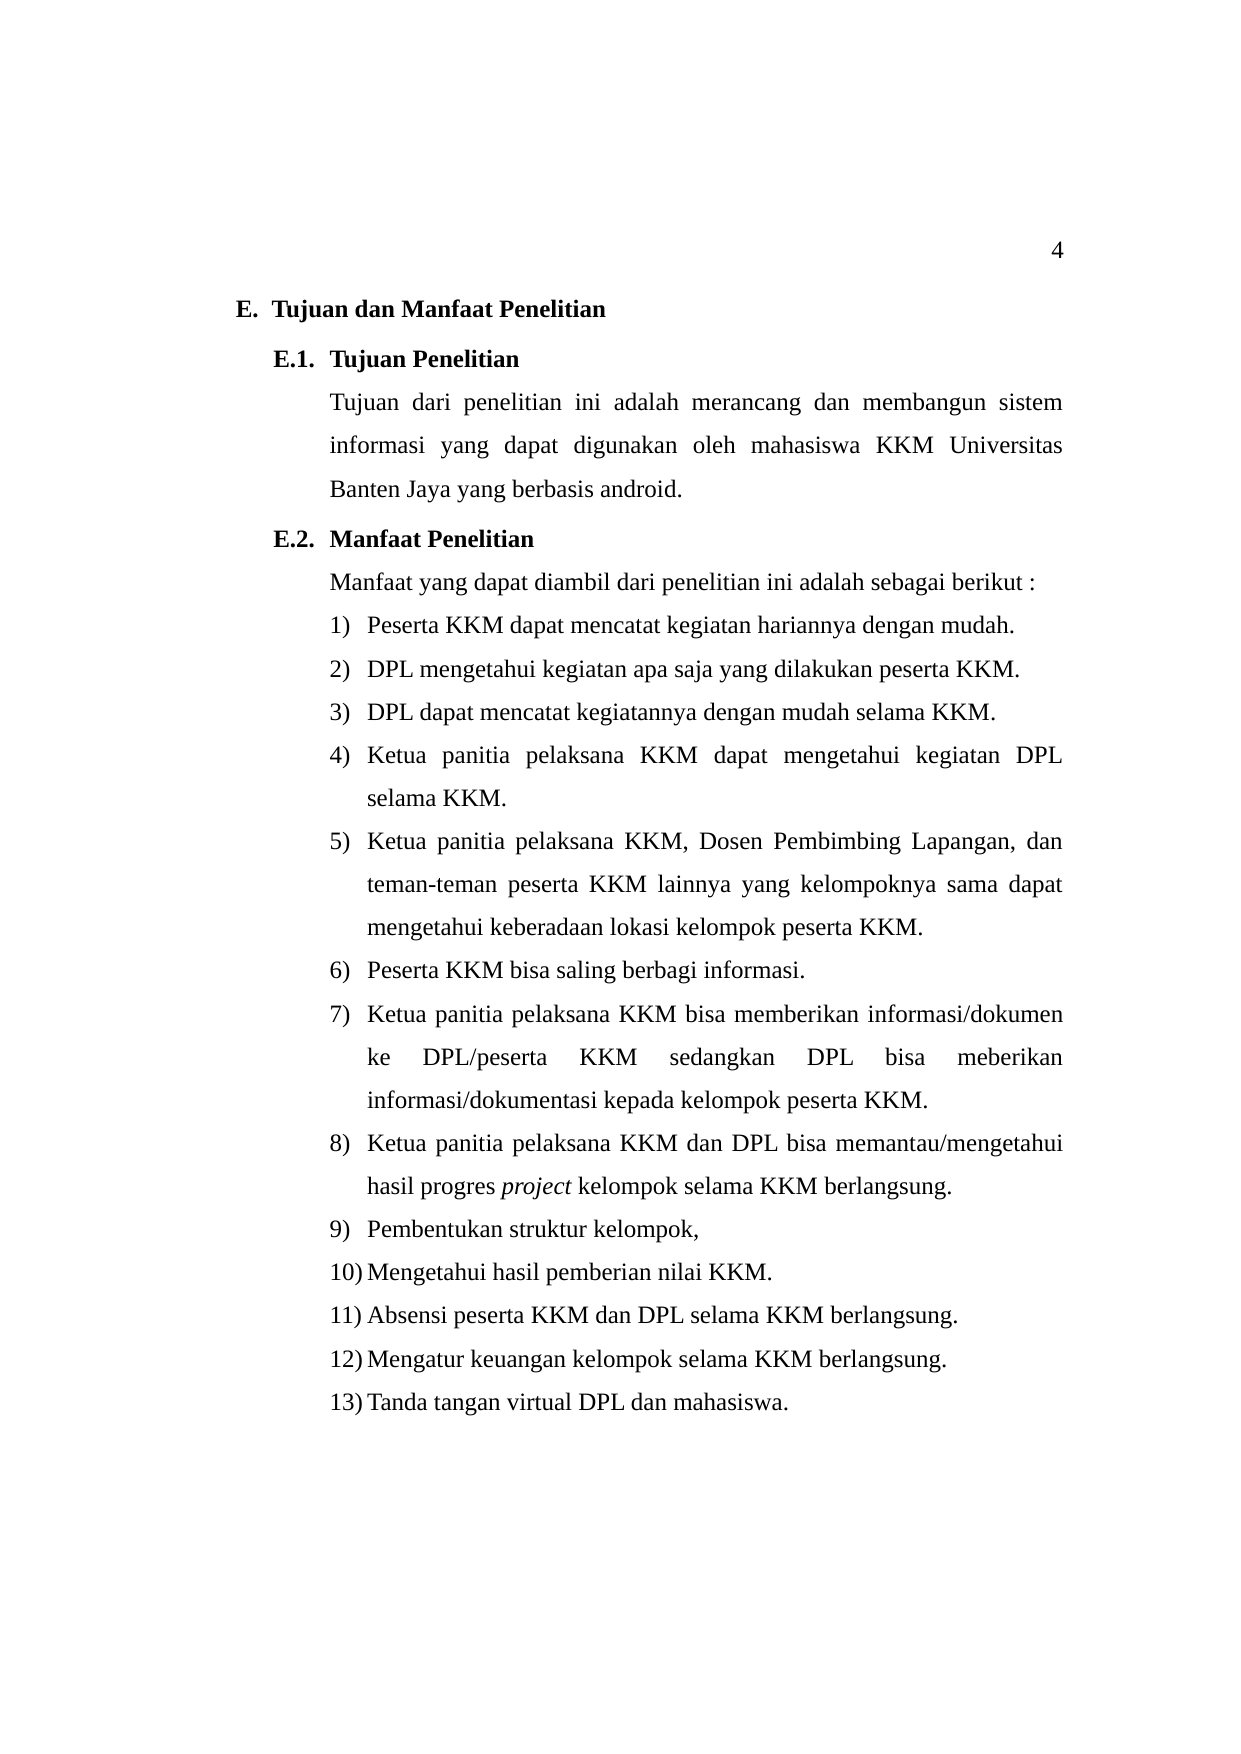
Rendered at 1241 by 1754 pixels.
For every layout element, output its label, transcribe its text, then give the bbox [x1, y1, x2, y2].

list Tanda tangan virtual DPL dan mahasiswa. [329, 1387, 1063, 1416]
list Ketua panitia pelaksana KKM dan DPL bisa memantau/mengetahui hasil progres project kelompok selama KKM berlangsung. [329, 1128, 1063, 1200]
list Tujuan dari penelitian ini adalah merancang dan membangun sistem informasi yang dapat digunakan oleh mahasiswa KKM Universitas Banten Jaya yang berbasis android. [329, 387, 1063, 502]
list Ketua panitia pelaksana KKM bisa memberikan informasi/dokumen ke DPL/peserta KKM sedangkan DPL bisa meberikan informasi/dokumentasi kepada kelompok peserta KKM. [329, 999, 1063, 1114]
list Tujuan dan Manfaat Penelitian [236, 294, 1063, 322]
list DPL dapat mencatat kegiatannya dengan mudah selama KKM. [329, 697, 1063, 726]
list Tujuan Penelitian [273, 344, 1063, 373]
list Ketua panitia pelaksana KKM dapat mengetahui kegiatan DPL selama KKM. [329, 740, 1063, 812]
list DPL mengetahui kegiatan apa saja yang dilakukan peserta KKM. [329, 654, 1063, 682]
list Manfaat Penelitian [273, 524, 1063, 553]
list Pembentukan struktur kelompok, [329, 1214, 1063, 1243]
list Absensi peserta KKM dan DPL selama KKM berlangsung. [329, 1301, 1063, 1329]
list Mengatur keuangan kelompok selama KKM berlangsung. [329, 1344, 1063, 1372]
list Peserta KKM dapat mencatat kegiatan hariannya dengan mudah. [329, 611, 1063, 639]
text Manfaat yang dapat diambil dari penelitian ini adalah sebagai berikut : [329, 567, 1063, 596]
list Ketua panitia pelaksana KKM, Dosen Pembimbing Lapangan, dan teman-teman peserta KKM lainnya yang kelompoknya sama dapat mengetahui keberadaan lokasi kelompok peserta KKM. [329, 826, 1063, 941]
list Peserta KKM bisa saling berbagi informasi. [329, 956, 1063, 984]
list Mengetahui hasil pemberian nilai KKM. [329, 1257, 1063, 1286]
